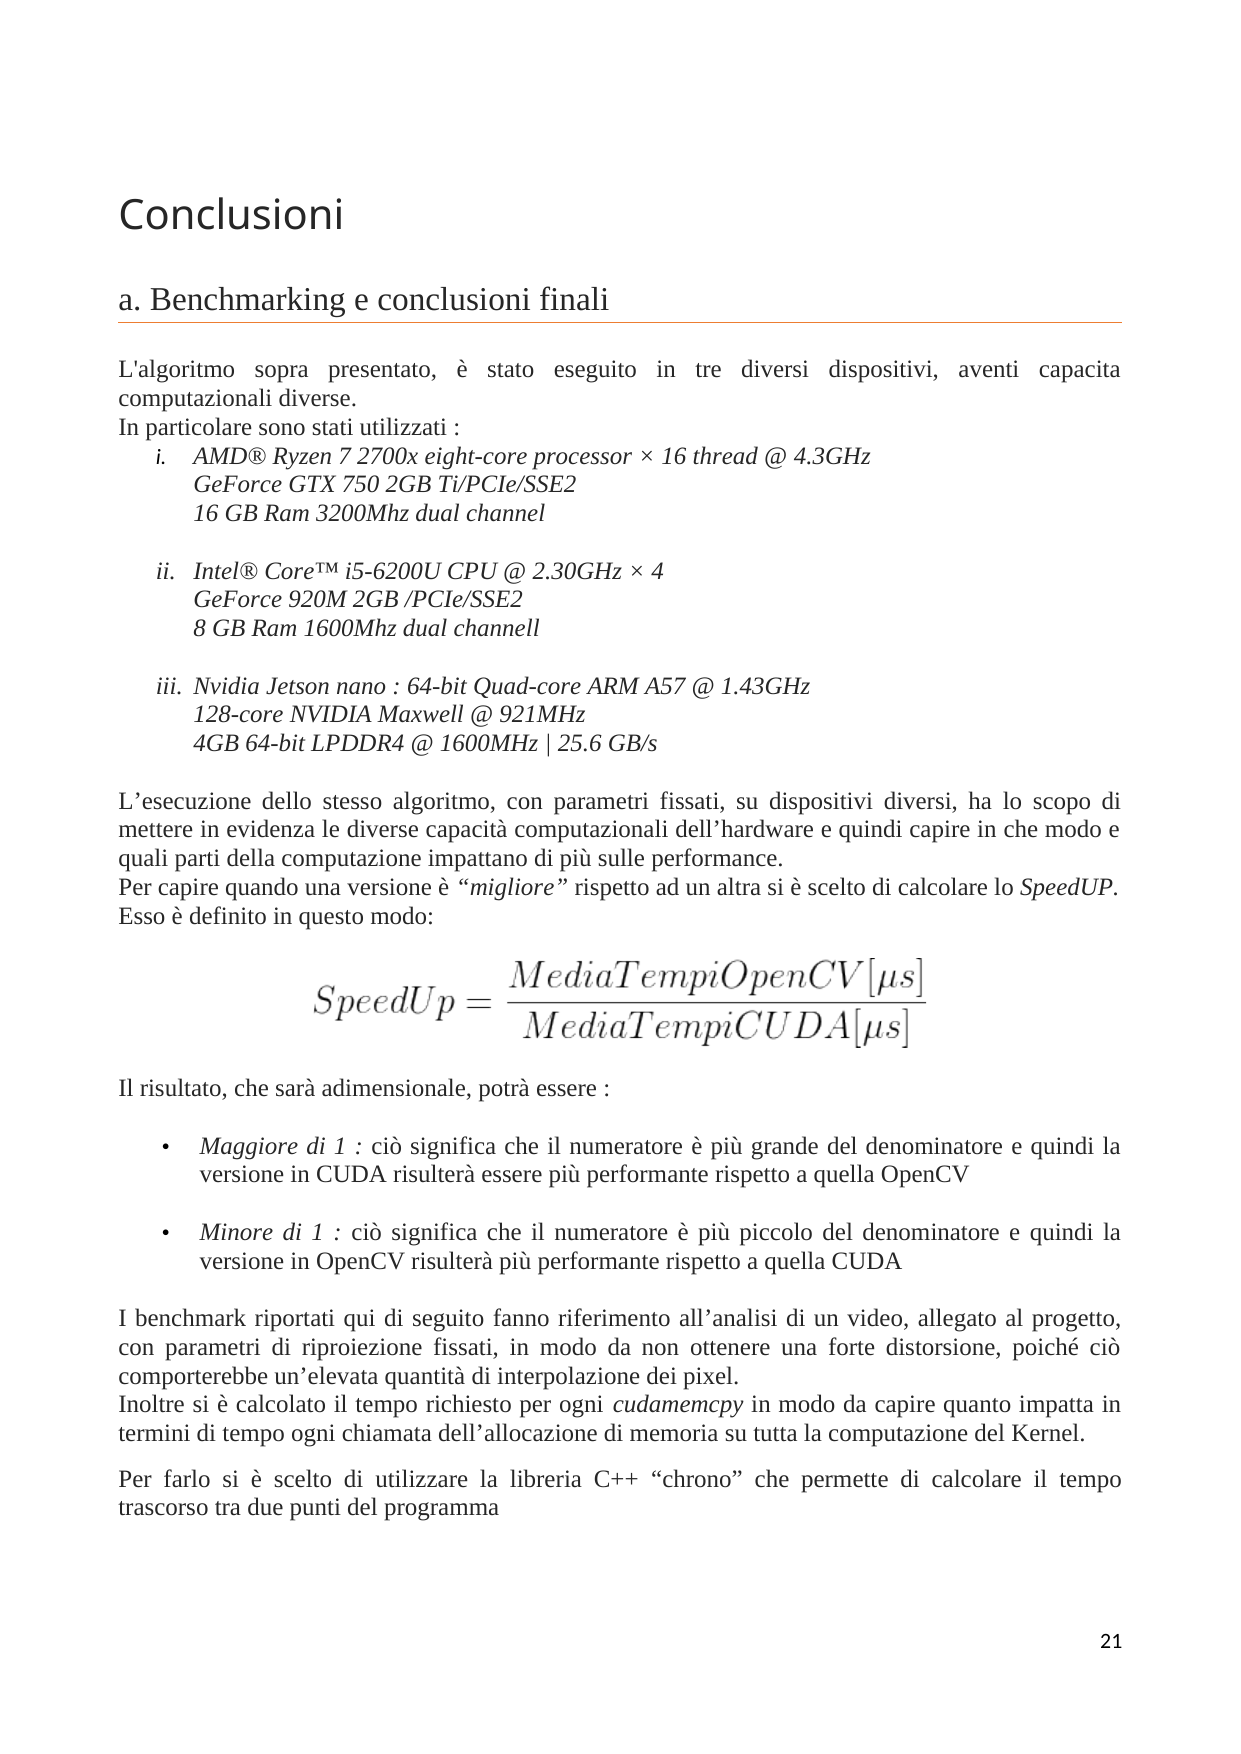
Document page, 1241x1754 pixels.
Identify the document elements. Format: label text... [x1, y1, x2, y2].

list 128-core NVIDIA Maxwell @ 921MHz [156, 699, 1122, 728]
text Per capire quando una versione è “migliore” rispetto ad un altra si è scelto di calcolare lo SpeedUP. [118, 872, 1122, 901]
list Intel® Core™ i5-6200U CPU @ 2.30GHz × 4 [156, 556, 1122, 584]
text In particolare sono stati utilizzati : [118, 412, 1122, 441]
subtitle a. Benchmarking e conclusioni finali [118, 279, 1122, 322]
text L'algoritmo sopra presentato, è stato eseguito in tre diversi dispositivi, aventi capacita computazionali diverse. [118, 354, 1122, 412]
list Maggiore di 1 : ciò significa che il numeratore è più grande del denominatore e quindi la versione in CUDA risulterà essere più performante rispetto a quella OpenCV [162, 1131, 1122, 1188]
text Per farlo si è scelto di utilizzare la libreria C++ “chrono” che permette di calcolare il tempo trascorso tra due punti del programma [118, 1464, 1122, 1521]
text I benchmark riportati qui di seguito fanno riferimento all’analisi di un video, allegato al progetto, con parametri di riproiezione fissati, in modo da non ottenere una forte distorsione, poiché ciò comporterebbe un’elevata quantità di interpolazione dei pixel. [118, 1303, 1122, 1389]
list AMD® Ryzen 7 2700x eight-core processor × 16 thread @ 4.3GHz [156, 441, 1122, 469]
list 8 GB Ram 1600Mhz dual channell [156, 613, 1122, 642]
list GeForce GTX 750 2GB Ti/PCIe/SSE2 [156, 469, 1122, 498]
picture [313, 958, 927, 1048]
text L’esecuzione dello stesso algoritmo, con parametri fissati, su dispositivi diversi, ha lo scopo di mettere in evidenza le diverse capacità computazionali dell’hardware e quindi capire in che modo e quali parti della computazione impattano di più sulle performance. [118, 786, 1122, 872]
text Inoltre si è calcolato il tempo richiesto per ogni cudamemcpy in modo da capire quanto impatta in termini di tempo ogni chiamata dell’allocazione di memoria su tutta la computazione del Kernel. [118, 1389, 1122, 1447]
list Nvidia Jetson nano : 64-bit Quad-core ARM A57 @ 1.43GHz [156, 671, 1122, 699]
text Esso è definito in questo modo: [118, 901, 1122, 929]
list 4GB 64-bit LPDDR4 @ 1600MHz | 25.6 GB/s [156, 728, 1122, 757]
list 16 GB Ram 3200Mhz dual channel [156, 498, 1122, 527]
text Il risultato, che sarà adimensionale, potrà essere : [118, 1073, 1122, 1102]
list GeForce 920M 2GB /PCIe/SSE2 [156, 584, 1122, 613]
list Minore di 1 : ciò significa che il numeratore è più piccolo del denominatore e quindi la versione in OpenCV risulterà più performante rispetto a quella CUDA [162, 1217, 1122, 1274]
subtitle Conclusioni [118, 185, 1122, 242]
